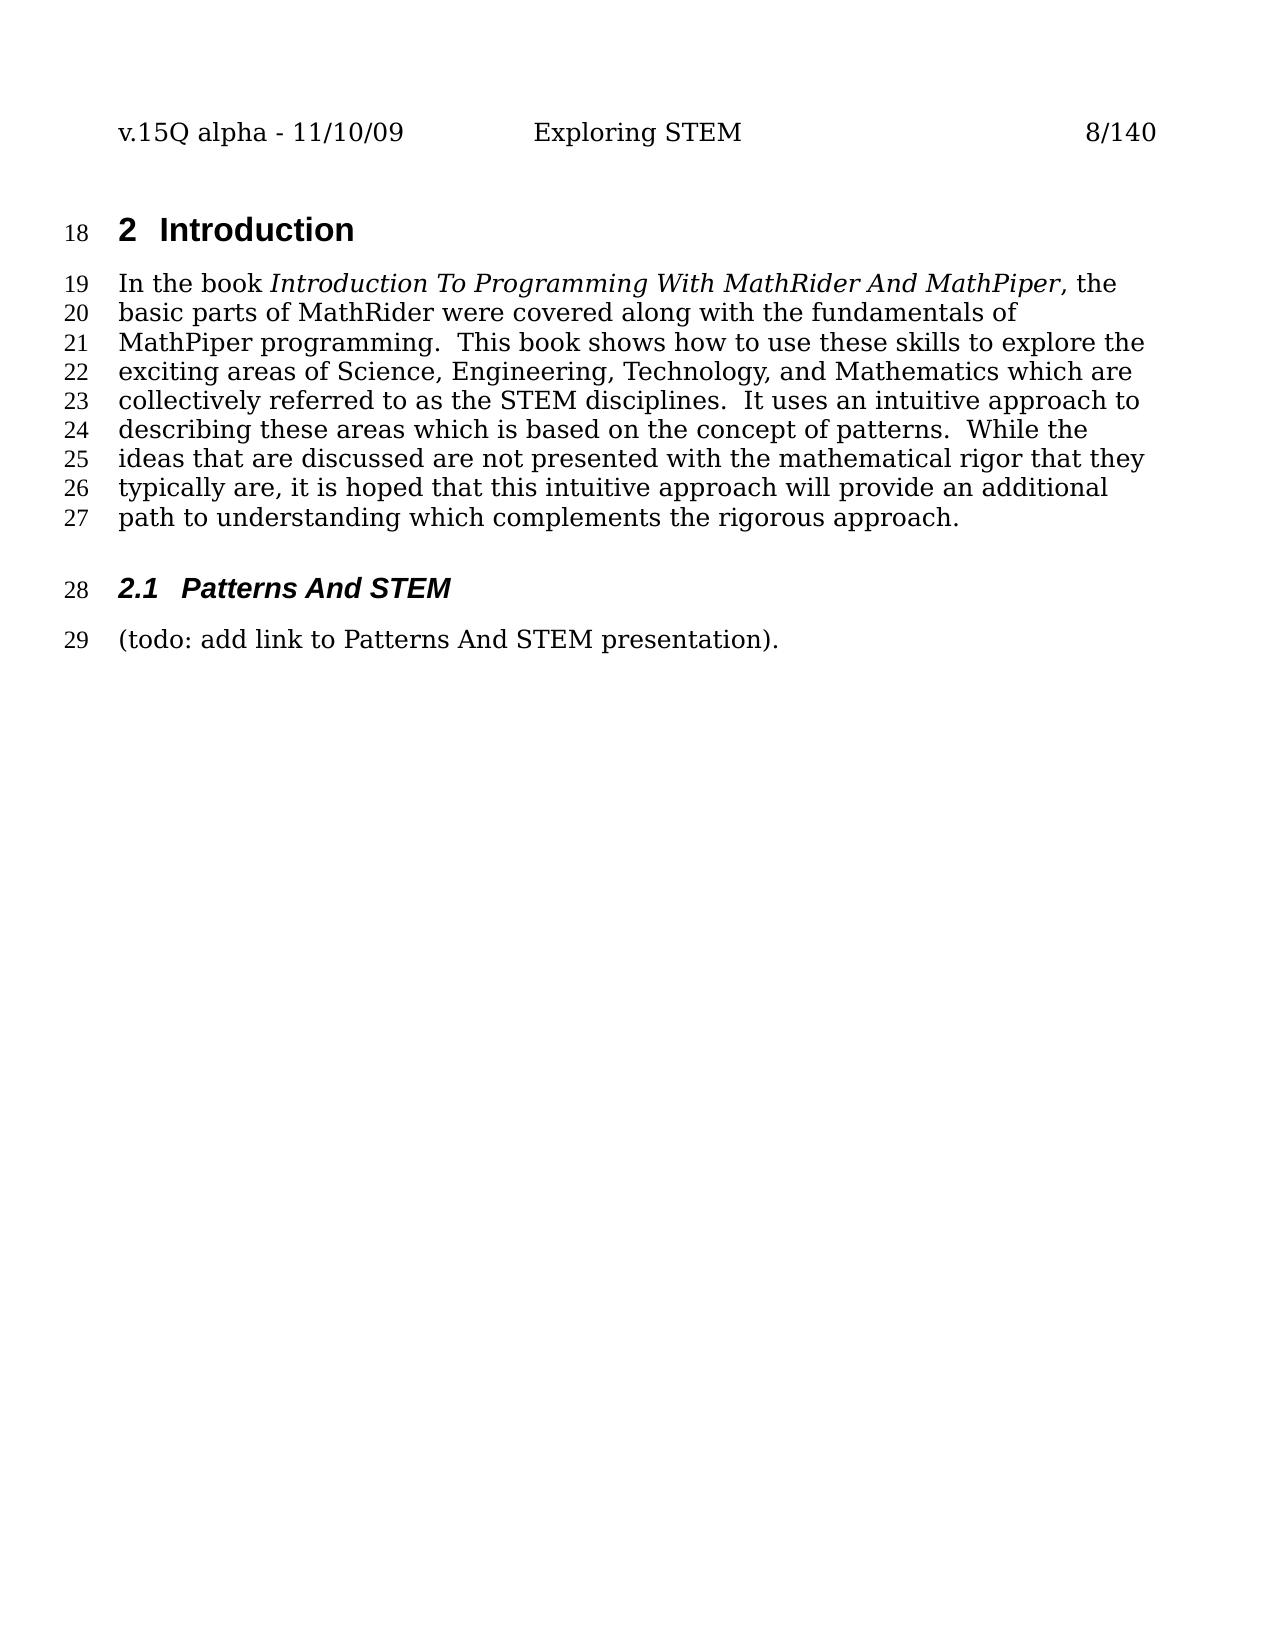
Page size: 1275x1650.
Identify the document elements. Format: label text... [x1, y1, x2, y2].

subtitle Patterns And STEM [118, 571, 1157, 604]
text (todo: add link to Patterns And STEM presentation). [118, 625, 1157, 654]
text In the book Introduction To Programming With MathRider And MathPiper, the basic parts of MathRider were covered along with the fundamentals of MathPiper programming. This book shows how to use these skills to explore the exciting areas of Science, Engineering, Technology, and Mathematics which are collectively referred to as the STEM disciplines. It uses an intuitive approach to describing these areas which is based on the concept of patterns. While the ideas that are discussed are not presented with the mathematical rigor that they typically are, it is hoped that this intuitive approach will provide an additional path to understanding which complements the rigorous approach. [118, 269, 1157, 532]
subtitle Introduction [118, 210, 1157, 248]
